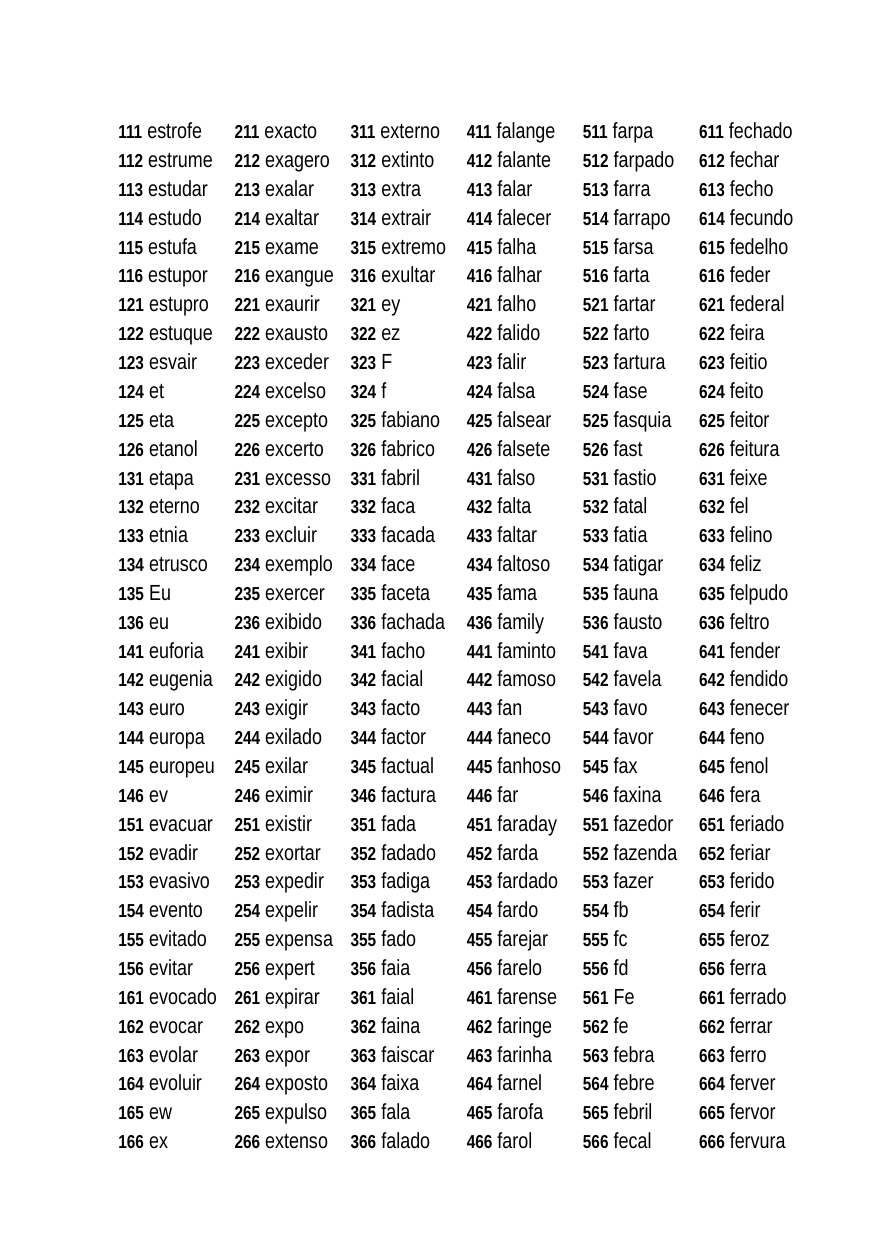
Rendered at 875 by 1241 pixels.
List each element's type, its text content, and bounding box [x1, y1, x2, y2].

text 332 faca [350, 493, 467, 518]
text 233 excluir [234, 522, 350, 547]
text 655 feroz [699, 926, 815, 951]
text 214 exaltar [234, 205, 350, 230]
text 416 falhar [467, 262, 583, 287]
text 264 exposto [234, 1070, 350, 1095]
text 254 expelir [234, 897, 350, 922]
text 146 ev [118, 782, 234, 807]
text 262 expo [234, 1013, 350, 1038]
text 556 fd [583, 955, 699, 980]
text 566 fecal [583, 1128, 699, 1153]
text 663 ferro [699, 1041, 815, 1067]
text 363 faiscar [350, 1041, 467, 1067]
text 126 etanol [118, 436, 234, 461]
text 635 felpudo [699, 580, 815, 605]
text 666 fervura [699, 1128, 815, 1153]
text 156 evitar [118, 955, 234, 980]
text 133 etnia [118, 522, 234, 547]
text 216 exangue [234, 262, 350, 287]
text 153 evasivo [118, 868, 234, 893]
text 344 factor [350, 724, 467, 749]
text 611 fechado [699, 118, 815, 143]
text 461 farense [467, 984, 583, 1009]
text 563 febra [583, 1041, 699, 1067]
text 644 feno [699, 724, 815, 749]
text 312 extinto [350, 147, 467, 172]
text 341 facho [350, 637, 467, 663]
text 634 feliz [699, 551, 815, 576]
text 615 fedelho [699, 233, 815, 259]
text 466 farol [467, 1128, 583, 1153]
text 624 feito [699, 378, 815, 403]
text 161 evocado [118, 984, 234, 1009]
text 536 fausto [583, 609, 699, 634]
text 116 estupor [118, 262, 234, 287]
text 612 fechar [699, 147, 815, 172]
text 626 feitura [699, 436, 815, 461]
text 122 estuque [118, 320, 234, 345]
text 535 fauna [583, 580, 699, 605]
text 533 fatia [583, 522, 699, 547]
text 651 feriado [699, 811, 815, 836]
text 451 faraday [467, 811, 583, 836]
text 616 feder [699, 262, 815, 287]
text 522 farto [583, 320, 699, 345]
text 665 fervor [699, 1099, 815, 1124]
text 335 faceta [350, 580, 467, 605]
text 511 farpa [583, 118, 699, 143]
text 124 et [118, 378, 234, 403]
text 346 factura [350, 782, 467, 807]
text 333 facada [350, 522, 467, 547]
text 543 favo [583, 695, 699, 720]
text 343 facto [350, 695, 467, 720]
text 222 exausto [234, 320, 350, 345]
text 125 eta [118, 407, 234, 432]
text 435 fama [467, 580, 583, 605]
text 444 faneco [467, 724, 583, 749]
text 211 exacto [234, 118, 350, 143]
text 422 falido [467, 320, 583, 345]
text 464 farnel [467, 1070, 583, 1095]
text 642 fendido [699, 666, 815, 691]
text 513 farra [583, 176, 699, 201]
text 155 evitado [118, 926, 234, 951]
text 462 faringe [467, 1013, 583, 1038]
text 431 falso [467, 464, 583, 489]
text 632 fel [699, 493, 815, 518]
text 443 fan [467, 695, 583, 720]
text 354 fadista [350, 897, 467, 922]
text 455 farejar [467, 926, 583, 951]
text 645 fenol [699, 753, 815, 778]
text 345 factual [350, 753, 467, 778]
text 314 extrair [350, 205, 467, 230]
text 425 falsear [467, 407, 583, 432]
text 512 farpado [583, 147, 699, 172]
text 541 fava [583, 637, 699, 663]
text 325 fabiano [350, 407, 467, 432]
text 561 Fe [583, 984, 699, 1009]
text 236 exibido [234, 609, 350, 634]
text 414 falecer [467, 205, 583, 230]
text 621 federal [699, 291, 815, 316]
text 226 excerto [234, 436, 350, 461]
text 241 exibir [234, 637, 350, 663]
text 631 feixe [699, 464, 815, 489]
text 532 fatal [583, 493, 699, 518]
text 326 fabrico [350, 436, 467, 461]
text 555 fc [583, 926, 699, 951]
text 315 extremo [350, 233, 467, 259]
text 622 feira [699, 320, 815, 345]
text 411 falange [467, 118, 583, 143]
text 355 fado [350, 926, 467, 951]
text 266 extenso [234, 1128, 350, 1153]
text 223 exceder [234, 349, 350, 374]
text 134 etrusco [118, 551, 234, 576]
text 322 ez [350, 320, 467, 345]
text 311 externo [350, 118, 467, 143]
text 353 fadiga [350, 868, 467, 893]
text 253 expedir [234, 868, 350, 893]
text 643 fenecer [699, 695, 815, 720]
text 245 exilar [234, 753, 350, 778]
text 135 Eu [118, 580, 234, 605]
text 636 feltro [699, 609, 815, 634]
text 423 falir [467, 349, 583, 374]
text 413 falar [467, 176, 583, 201]
text 313 extra [350, 176, 467, 201]
text 123 esvair [118, 349, 234, 374]
text 525 fasquia [583, 407, 699, 432]
text 351 fada [350, 811, 467, 836]
text 654 ferir [699, 897, 815, 922]
text 546 faxina [583, 782, 699, 807]
text 463 farinha [467, 1041, 583, 1067]
text 251 existir [234, 811, 350, 836]
text 342 facial [350, 666, 467, 691]
text 234 exemplo [234, 551, 350, 576]
text 526 fast [583, 436, 699, 461]
text 263 expor [234, 1041, 350, 1067]
text 453 fardado [467, 868, 583, 893]
text 664 ferver [699, 1070, 815, 1095]
text 166 ex [118, 1128, 234, 1153]
text 364 faixa [350, 1070, 467, 1095]
text 336 fachada [350, 609, 467, 634]
text 436 family [467, 609, 583, 634]
text 562 fe [583, 1013, 699, 1038]
text 361 faial [350, 984, 467, 1009]
text 165 ew [118, 1099, 234, 1124]
text 554 fb [583, 897, 699, 922]
text 131 etapa [118, 464, 234, 489]
text 434 faltoso [467, 551, 583, 576]
text 514 farrapo [583, 205, 699, 230]
text 662 ferrar [699, 1013, 815, 1038]
text 334 face [350, 551, 467, 576]
text 143 euro [118, 695, 234, 720]
text 534 fatigar [583, 551, 699, 576]
text 426 falsete [467, 436, 583, 461]
text 521 fartar [583, 291, 699, 316]
text 246 eximir [234, 782, 350, 807]
text 515 farsa [583, 233, 699, 259]
text 141 euforia [118, 637, 234, 663]
text 625 feitor [699, 407, 815, 432]
text 465 farofa [467, 1099, 583, 1124]
text 456 farelo [467, 955, 583, 980]
text 552 fazenda [583, 839, 699, 864]
text 114 estudo [118, 205, 234, 230]
text 231 excesso [234, 464, 350, 489]
text 545 fax [583, 753, 699, 778]
text 356 faia [350, 955, 467, 980]
text 652 feriar [699, 839, 815, 864]
text 445 fanhoso [467, 753, 583, 778]
text 261 expirar [234, 984, 350, 1009]
text 646 fera [699, 782, 815, 807]
text 424 falsa [467, 378, 583, 403]
text 225 excepto [234, 407, 350, 432]
text 232 excitar [234, 493, 350, 518]
text 316 exultar [350, 262, 467, 287]
text 442 famoso [467, 666, 583, 691]
text 115 estufa [118, 233, 234, 259]
text 243 exigir [234, 695, 350, 720]
text 551 fazedor [583, 811, 699, 836]
text 224 excelso [234, 378, 350, 403]
text 256 expert [234, 955, 350, 980]
text 452 farda [467, 839, 583, 864]
text 516 farta [583, 262, 699, 287]
text 531 fastio [583, 464, 699, 489]
text 324 f [350, 378, 467, 403]
text 164 evoluir [118, 1070, 234, 1095]
text 365 fala [350, 1099, 467, 1124]
text 136 eu [118, 609, 234, 634]
text 446 far [467, 782, 583, 807]
text 564 febre [583, 1070, 699, 1095]
text 215 exame [234, 233, 350, 259]
text 553 fazer [583, 868, 699, 893]
text 421 falho [467, 291, 583, 316]
text 235 exercer [234, 580, 350, 605]
text 523 fartura [583, 349, 699, 374]
text 614 fecundo [699, 205, 815, 230]
text 112 estrume [118, 147, 234, 172]
text 212 exagero [234, 147, 350, 172]
text 323 F [350, 349, 467, 374]
text 454 fardo [467, 897, 583, 922]
text 145 europeu [118, 753, 234, 778]
text 661 ferrado [699, 984, 815, 1009]
text 242 exigido [234, 666, 350, 691]
text 321 ey [350, 291, 467, 316]
text 524 fase [583, 378, 699, 403]
text 252 exortar [234, 839, 350, 864]
text 162 evocar [118, 1013, 234, 1038]
text 331 fabril [350, 464, 467, 489]
text 412 falante [467, 147, 583, 172]
text 415 falha [467, 233, 583, 259]
text 244 exilado [234, 724, 350, 749]
text 113 estudar [118, 176, 234, 201]
text 613 fecho [699, 176, 815, 201]
text 152 evadir [118, 839, 234, 864]
text 362 faina [350, 1013, 467, 1038]
text 121 estupro [118, 291, 234, 316]
text 132 eterno [118, 493, 234, 518]
text 213 exalar [234, 176, 350, 201]
text 111 estrofe [118, 118, 234, 143]
text 432 falta [467, 493, 583, 518]
text 633 felino [699, 522, 815, 547]
text 641 fender [699, 637, 815, 663]
text 151 evacuar [118, 811, 234, 836]
text 142 eugenia [118, 666, 234, 691]
text 163 evolar [118, 1041, 234, 1067]
text 154 evento [118, 897, 234, 922]
text 366 falado [350, 1128, 467, 1153]
text 623 feitio [699, 349, 815, 374]
text 656 ferra [699, 955, 815, 980]
text 565 febril [583, 1099, 699, 1124]
text 255 expensa [234, 926, 350, 951]
text 441 faminto [467, 637, 583, 663]
text 542 favela [583, 666, 699, 691]
text 265 expulso [234, 1099, 350, 1124]
text 433 faltar [467, 522, 583, 547]
text 544 favor [583, 724, 699, 749]
text 221 exaurir [234, 291, 350, 316]
text 352 fadado [350, 839, 467, 864]
text 144 europa [118, 724, 234, 749]
text 653 ferido [699, 868, 815, 893]
